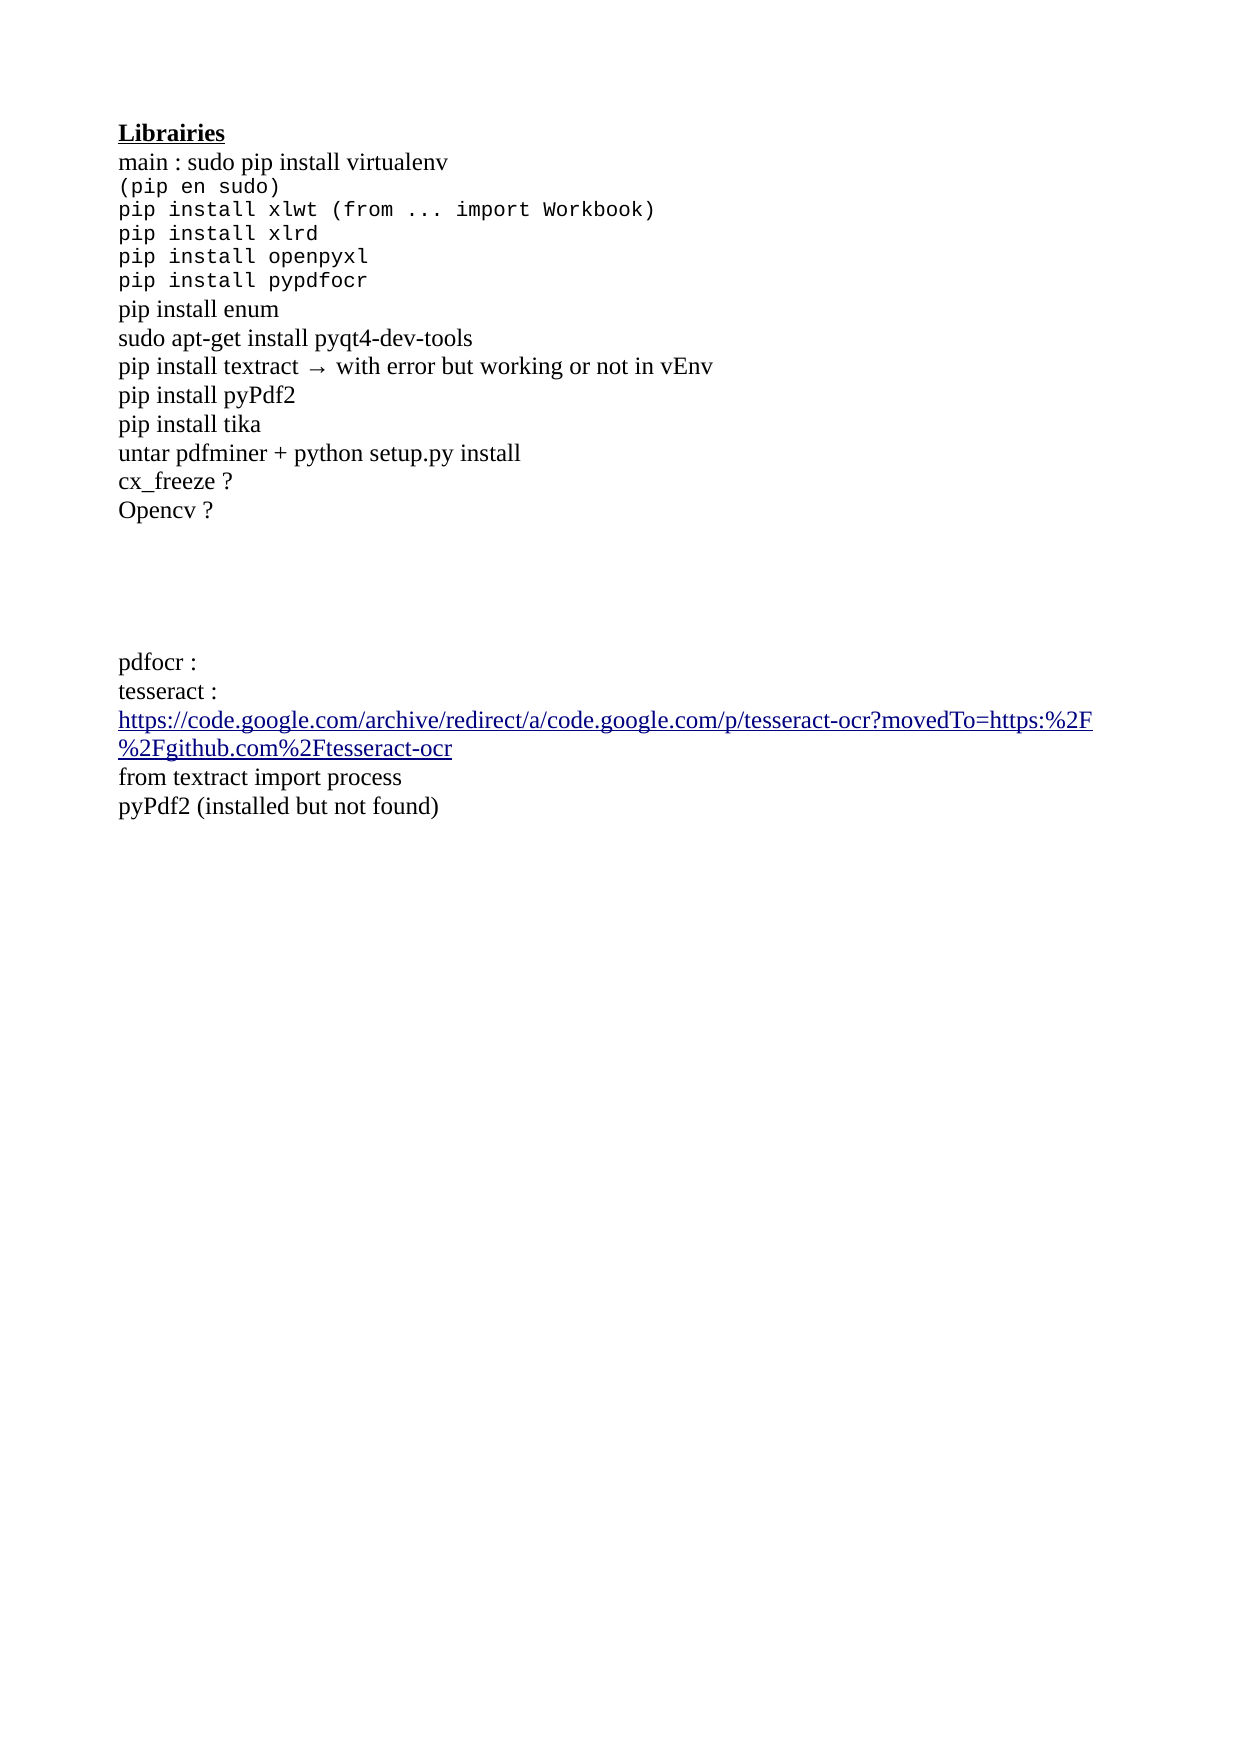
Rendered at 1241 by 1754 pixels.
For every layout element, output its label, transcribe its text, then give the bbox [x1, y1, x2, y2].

text from textract import process [118, 762, 1122, 791]
text Opencv ? [118, 495, 1122, 524]
text (pip en sudo) [118, 176, 1122, 199]
text cx_freeze ? [118, 466, 1122, 495]
text pdfocr : [118, 647, 1122, 676]
text pip install xlwt (from ... import Workbook) [118, 199, 1122, 223]
text https://code.google.com/archive/redirect/a/code.google.com/p/tesseract-ocr?movedTo=https:%2F%2Fgithub.com%2Ftesseract-ocr [118, 705, 1122, 762]
text main : sudo pip install virtualenv [118, 147, 1122, 176]
text tesseract : [118, 676, 1122, 705]
text pip install pyPdf2 [118, 380, 1122, 409]
text pyPdf2 (installed but not found) [118, 791, 1122, 820]
text pip install openpyxl [118, 247, 1122, 270]
text pip install textract → with error but working or not in vEnv [118, 351, 1122, 380]
text untar pdfminer + python setup.py install [118, 438, 1122, 466]
text pip install enum [118, 294, 1122, 323]
text sudo apt-get install pyqt4-dev-tools [118, 323, 1122, 351]
text pip install xlrd [118, 223, 1122, 247]
text Librairies [118, 118, 1122, 147]
text pip install tika [118, 409, 1122, 438]
text pip install pypdfocr [118, 270, 1122, 294]
